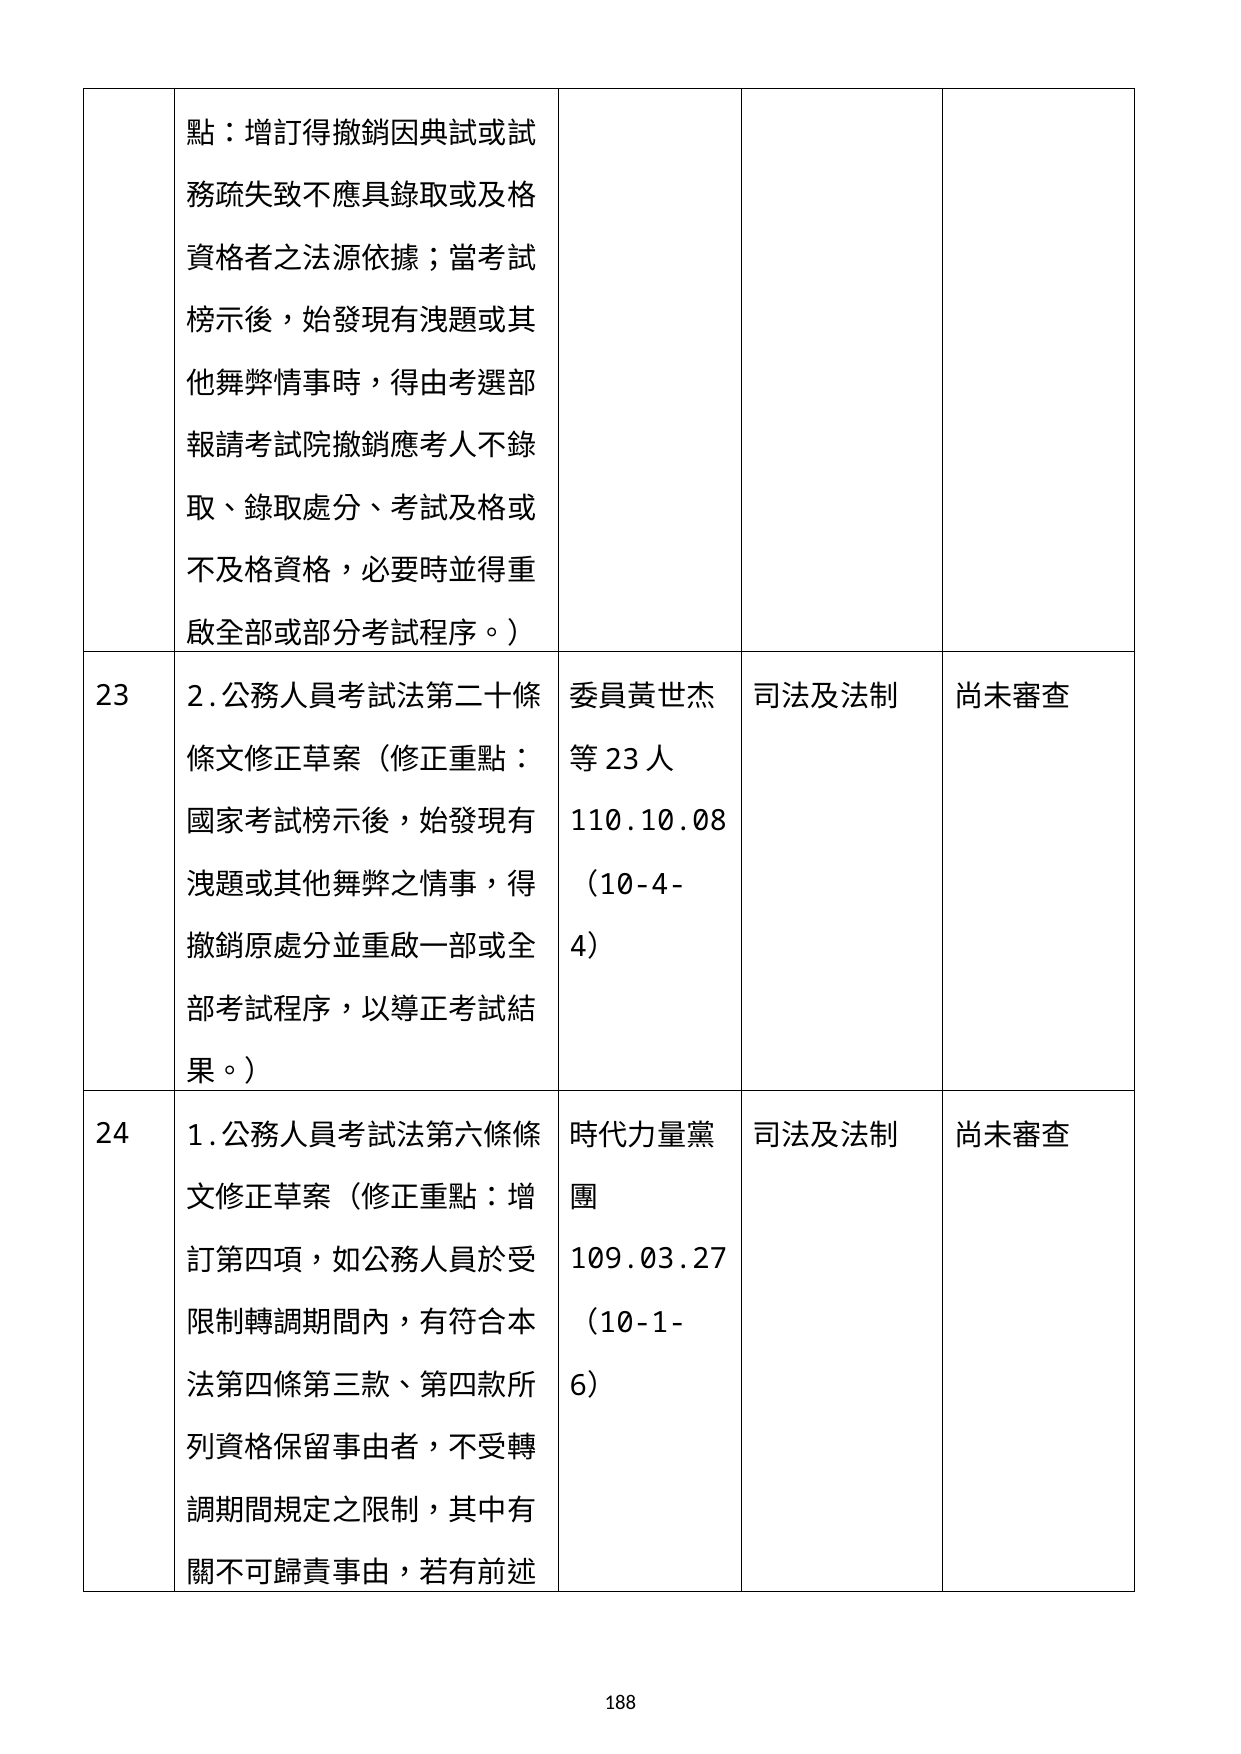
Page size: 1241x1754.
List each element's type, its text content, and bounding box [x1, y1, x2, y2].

table_cell 23 [84, 652, 174, 1090]
table_cell [943, 89, 1134, 651]
table_cell 點：增訂得撤銷因典試或試務疏失致不應具錄取或及格資格者之法源依據；當考試榜示後，始發現有洩題或其他舞弊情事時，得由考選部報請考試院撤銷應考人不錄取、錄取處分、考試及格或不及格資格，必要時並得重啟全部或部分考試程序。） [175, 89, 558, 651]
table_cell 24 [84, 1091, 174, 1591]
table_cell 2.公務人員考試法第二十條條文修正草案（修正重點：國家考試榜示後，始發現有洩題或其他舞弊之情事，得撤銷原處分並重啟一部或全部考試程序，以導正考試結果。） [175, 652, 558, 1090]
table_cell 委員黃世杰等23人 110.10.08 （10-4-4） [559, 652, 741, 1090]
table_cell 尚未審查 [943, 1091, 1134, 1591]
table_cell 時代力量黨團 109.03.27 （10-1-6） [559, 1091, 741, 1591]
table_cell 1.公務人員考試法第六條條文修正草案（修正重點：增訂第四項，如公務人員於受限制轉調期間內，有符合本法第四條第三款、第四款所列資格保留事由者，不受轉調期間規定之限制，其中有關不可歸責事由，若有前述 [175, 1091, 558, 1591]
table_cell [742, 89, 942, 651]
table_cell 尚未審查 [943, 652, 1134, 1090]
table_cell [84, 89, 174, 651]
table_cell [559, 89, 741, 651]
table_cell 司法及法制 [742, 652, 942, 1090]
table_cell 司法及法制 [742, 1091, 942, 1591]
